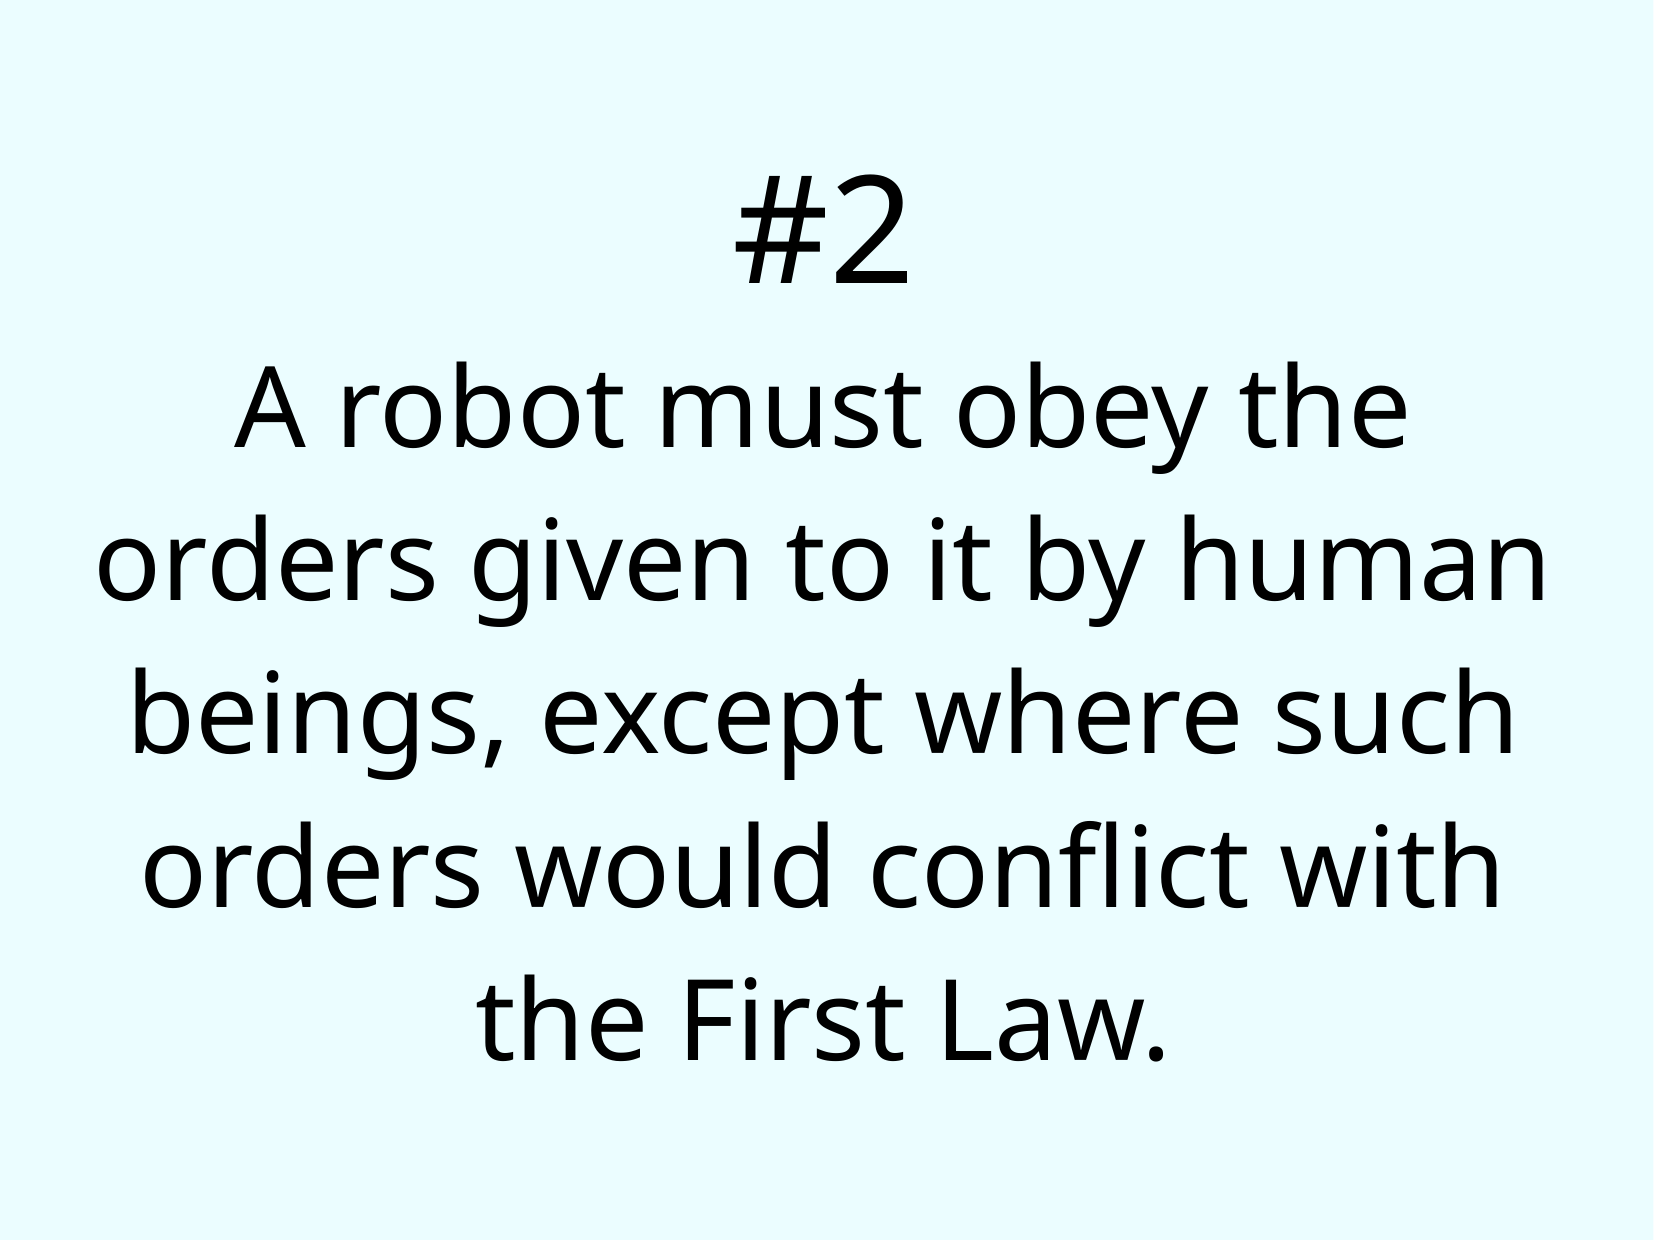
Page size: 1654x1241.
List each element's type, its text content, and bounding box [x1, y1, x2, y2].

text_box #2 A robot must obey the orders given to it by human beings, except where such orders would conflict with the First Law. [79, 0, 1568, 1229]
